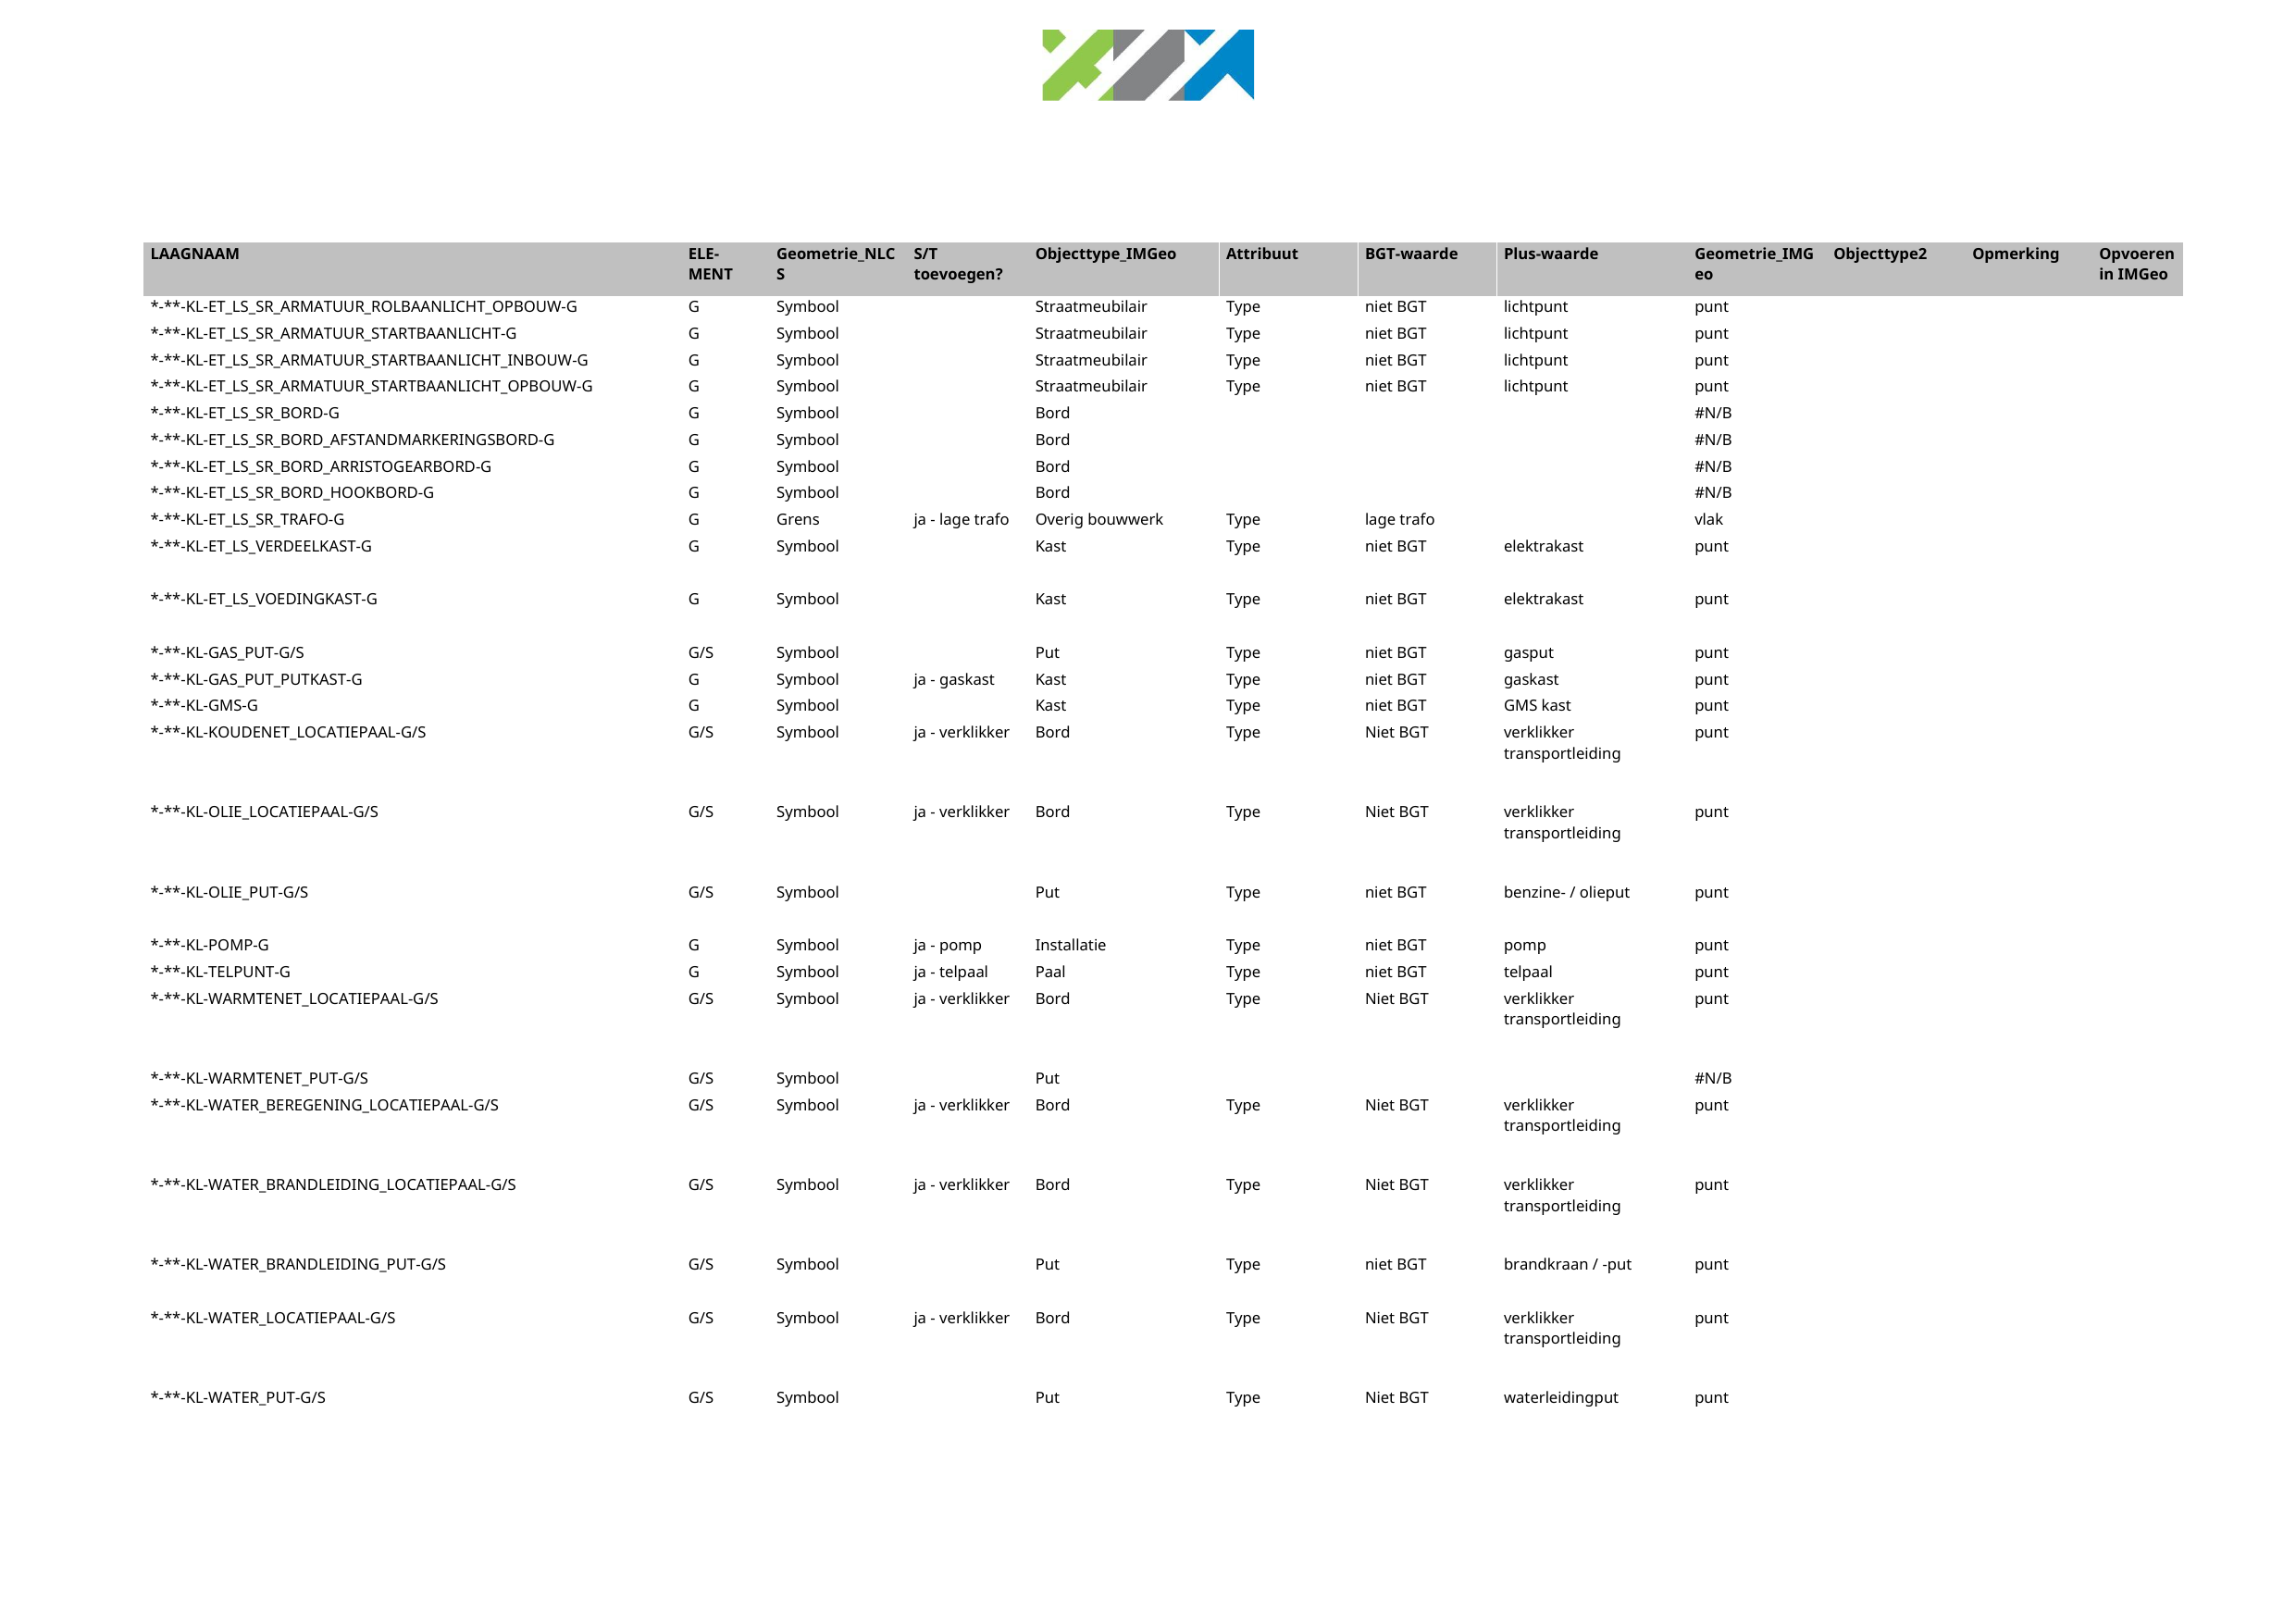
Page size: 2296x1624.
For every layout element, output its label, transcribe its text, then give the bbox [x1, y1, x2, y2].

table_header Attribuut [1220, 242, 1358, 296]
table_cell Put [1028, 1254, 1219, 1307]
table_cell [907, 695, 1028, 722]
table_cell punt [1688, 987, 1827, 1067]
table_cell Niet BGT [1359, 1174, 1496, 1254]
table_cell Type [1220, 935, 1358, 961]
table_cell niet BGT [1359, 536, 1496, 589]
table_cell punt [1688, 323, 1827, 349]
table_cell Symbool [770, 987, 907, 1067]
table_cell verklikker transportleiding [1497, 1094, 1688, 1173]
table_cell Symbool [770, 455, 907, 482]
table_cell ja - verklikker [907, 987, 1028, 1067]
table_cell G [681, 935, 770, 961]
table_cell *-**-KL-ET_LS_SR_BORD_ARRISTOGEARBORD-G [143, 455, 681, 482]
table_cell punt [1688, 961, 1827, 987]
table_cell G/S [681, 1387, 770, 1440]
table_cell ja - telpaal [907, 961, 1028, 987]
table_cell *-**-KL-GMS-G [143, 695, 681, 722]
table_cell G [681, 349, 770, 376]
table_cell Bord [1028, 482, 1219, 509]
table_cell punt [1688, 1254, 1827, 1307]
table_cell G/S [681, 881, 770, 935]
table_cell Symbool [770, 935, 907, 961]
table_header S/T toevoegen? [907, 242, 1028, 296]
table_cell Grens [770, 509, 907, 535]
table_cell Symbool [770, 482, 907, 509]
table_cell punt [1688, 1387, 1827, 1440]
table_cell [1966, 1254, 2092, 1307]
table_cell niet BGT [1359, 296, 1496, 322]
table_cell pomp [1497, 935, 1688, 961]
table_cell punt [1688, 1174, 1827, 1254]
table_cell [907, 642, 1028, 668]
table_cell [2092, 509, 2183, 535]
table_header Geometrie_IMGeo [1688, 242, 1827, 296]
table_cell Type [1220, 642, 1358, 668]
table_cell [907, 881, 1028, 935]
table_cell [1966, 1387, 2092, 1440]
table_cell #N/B [1688, 482, 1827, 509]
table_cell Symbool [770, 1068, 907, 1094]
table_cell [1359, 429, 1496, 455]
table_cell lage trafo [1359, 509, 1496, 535]
table_cell Put [1028, 1387, 1219, 1440]
table_cell *-**-KL-ET_LS_SR_ARMATUUR_ROLBAANLICHT_OPBOUW-G [143, 296, 681, 322]
table_cell Put [1028, 881, 1219, 935]
table_cell [1966, 536, 2092, 589]
table_header Plus-waarde [1497, 242, 1688, 296]
table_header Opmerking [1966, 242, 2092, 296]
table_cell Symbool [770, 881, 907, 935]
table_cell [1220, 403, 1358, 428]
table_cell punt [1688, 536, 1827, 589]
table_cell [2092, 935, 2183, 961]
table_cell [1827, 349, 1966, 376]
table_cell [1827, 429, 1966, 455]
table_cell Bord [1028, 1094, 1219, 1173]
table_cell [2092, 376, 2183, 403]
table_cell Type [1220, 376, 1358, 403]
table_cell [1966, 1174, 2092, 1254]
table_cell Type [1220, 509, 1358, 535]
table_cell punt [1688, 1307, 1827, 1386]
table_cell [2092, 429, 2183, 455]
table_cell punt [1688, 935, 1827, 961]
table_cell [1827, 1174, 1966, 1254]
table_cell [1966, 349, 2092, 376]
table_cell Type [1220, 801, 1358, 881]
table_cell Type [1220, 881, 1358, 935]
table_cell [1966, 589, 2092, 641]
table_cell [2092, 323, 2183, 349]
table_cell [1827, 987, 1966, 1067]
table_cell Bord [1028, 987, 1219, 1067]
table_cell lichtpunt [1497, 296, 1688, 322]
table_header LAAGNAAM [143, 242, 681, 296]
table_cell *-**-KL-POMP-G [143, 935, 681, 961]
table_cell *-**-KL-ET_LS_SR_ARMATUUR_STARTBAANLICHT_OPBOUW-G [143, 376, 681, 403]
table_cell [1966, 722, 2092, 801]
table_cell [907, 376, 1028, 403]
table_cell [1966, 935, 2092, 961]
table_cell Type [1220, 349, 1358, 376]
table_cell punt [1688, 668, 1827, 695]
table_cell *-**-KL-TELPUNT-G [143, 961, 681, 987]
table_cell G [681, 589, 770, 641]
table_cell Paal [1028, 961, 1219, 987]
table_cell Type [1220, 722, 1358, 801]
table_cell Symbool [770, 722, 907, 801]
table_cell G [681, 296, 770, 322]
table_cell niet BGT [1359, 589, 1496, 641]
table_cell [1497, 429, 1688, 455]
table_cell [1827, 1387, 1966, 1440]
table_cell punt [1688, 695, 1827, 722]
table_cell Symbool [770, 376, 907, 403]
table_cell G/S [681, 1094, 770, 1173]
table_cell niet BGT [1359, 961, 1496, 987]
table_cell [1827, 403, 1966, 428]
table_cell Type [1220, 1254, 1358, 1307]
table_cell G [681, 323, 770, 349]
table_cell Type [1220, 323, 1358, 349]
table_cell [1827, 455, 1966, 482]
table_cell [1966, 1068, 2092, 1094]
table_cell Straatmeubilair [1028, 349, 1219, 376]
table_cell G/S [681, 987, 770, 1067]
table_cell [1220, 455, 1358, 482]
table_cell Bord [1028, 1307, 1219, 1386]
table_cell punt [1688, 296, 1827, 322]
table_cell [1966, 668, 2092, 695]
table_cell [1966, 296, 2092, 322]
table_cell lichtpunt [1497, 376, 1688, 403]
table_cell ja - verklikker [907, 722, 1028, 801]
table_cell [1827, 323, 1966, 349]
table_cell Type [1220, 668, 1358, 695]
table_cell [2092, 987, 2183, 1067]
table_header ELE-MENT [681, 242, 770, 296]
table_cell [1966, 455, 2092, 482]
table_cell G [681, 455, 770, 482]
table_cell Niet BGT [1359, 1094, 1496, 1173]
table_cell [1966, 987, 2092, 1067]
table_cell [907, 349, 1028, 376]
table_cell *-**-KL-ET_LS_VOEDINGKAST-G [143, 589, 681, 641]
table_cell ja - gaskast [907, 668, 1028, 695]
table_cell *-**-KL-ET_LS_SR_BORD-G [143, 403, 681, 428]
table_cell punt [1688, 881, 1827, 935]
table_cell [2092, 1068, 2183, 1094]
table_cell Bord [1028, 801, 1219, 881]
table_cell verklikker transportleiding [1497, 801, 1688, 881]
table_cell niet BGT [1359, 881, 1496, 935]
table_cell Bord [1028, 403, 1219, 428]
table_cell [1220, 429, 1358, 455]
table_cell verklikker transportleiding [1497, 1307, 1688, 1386]
table_cell #N/B [1688, 1068, 1827, 1094]
table_cell *-**-KL-WATER_BRANDLEIDING_PUT-G/S [143, 1254, 681, 1307]
table_cell [2092, 1174, 2183, 1254]
table_cell ja - verklikker [907, 1174, 1028, 1254]
table_cell Symbool [770, 1094, 907, 1173]
table_cell G [681, 482, 770, 509]
table_cell [2092, 642, 2183, 668]
table_cell Kast [1028, 536, 1219, 589]
table_cell [1827, 668, 1966, 695]
table_cell [907, 589, 1028, 641]
table_cell Symbool [770, 642, 907, 668]
table_cell #N/B [1688, 429, 1827, 455]
table_cell niet BGT [1359, 323, 1496, 349]
table_cell [2092, 536, 2183, 589]
table_cell G/S [681, 1307, 770, 1386]
table_cell [1827, 482, 1966, 509]
table_cell Installatie [1028, 935, 1219, 961]
table_header Opvoeren in IMGeo [2092, 242, 2183, 296]
table_cell verklikker transportleiding [1497, 722, 1688, 801]
table_cell [1966, 695, 2092, 722]
table_cell [2092, 961, 2183, 987]
table_cell [907, 429, 1028, 455]
table_cell [1827, 589, 1966, 641]
table_cell niet BGT [1359, 349, 1496, 376]
table_cell *-**-KL-ET_LS_SR_ARMATUUR_STARTBAANLICHT_INBOUW-G [143, 349, 681, 376]
table_cell [2092, 349, 2183, 376]
table_cell [907, 455, 1028, 482]
table_cell [1966, 323, 2092, 349]
table_cell niet BGT [1359, 1254, 1496, 1307]
table_cell [1827, 1068, 1966, 1094]
table_cell [2092, 482, 2183, 509]
table_cell *-**-KL-WATER_PUT-G/S [143, 1387, 681, 1440]
table_cell [2092, 1254, 2183, 1307]
table_cell [907, 323, 1028, 349]
table_cell [2092, 589, 2183, 641]
table_cell gasput [1497, 642, 1688, 668]
table_cell G [681, 403, 770, 428]
table_cell *-**-KL-ET_LS_VERDEELKAST-G [143, 536, 681, 589]
table_cell niet BGT [1359, 695, 1496, 722]
table_cell Symbool [770, 403, 907, 428]
table_cell [1497, 482, 1688, 509]
table_cell Kast [1028, 668, 1219, 695]
table_cell Straatmeubilair [1028, 296, 1219, 322]
table_cell Type [1220, 961, 1358, 987]
table_cell Symbool [770, 429, 907, 455]
table_cell G [681, 668, 770, 695]
table_cell Type [1220, 296, 1358, 322]
table_cell G/S [681, 1174, 770, 1254]
table_cell [1827, 1254, 1966, 1307]
table_cell [1966, 376, 2092, 403]
table_cell [1359, 455, 1496, 482]
table_cell punt [1688, 376, 1827, 403]
table_cell Type [1220, 589, 1358, 641]
table_cell Symbool [770, 296, 907, 322]
table_cell Type [1220, 1387, 1358, 1440]
table_cell G/S [681, 722, 770, 801]
table_cell *-**-KL-WATER_BRANDLEIDING_LOCATIEPAAL-G/S [143, 1174, 681, 1254]
table_cell [1966, 1094, 2092, 1173]
table_cell Symbool [770, 695, 907, 722]
table_cell [1497, 455, 1688, 482]
table_cell *-**-KL-ET_LS_SR_ARMATUUR_STARTBAANLICHT-G [143, 323, 681, 349]
table_cell punt [1688, 801, 1827, 881]
table_cell Type [1220, 1094, 1358, 1173]
table_cell [1497, 1068, 1688, 1094]
table_header Objecttype2 [1827, 242, 1966, 296]
table_cell [1220, 482, 1358, 509]
table_cell gaskast [1497, 668, 1688, 695]
table_cell Symbool [770, 1387, 907, 1440]
table_cell Symbool [770, 1174, 907, 1254]
table_cell Straatmeubilair [1028, 323, 1219, 349]
table_cell [1966, 1307, 2092, 1386]
table_cell [2092, 1094, 2183, 1173]
table_cell niet BGT [1359, 376, 1496, 403]
table_cell Niet BGT [1359, 1387, 1496, 1440]
table_cell *-**-KL-ET_LS_SR_TRAFO-G [143, 509, 681, 535]
table_cell [1966, 509, 2092, 535]
table_cell Kast [1028, 695, 1219, 722]
table_cell *-**-KL-GAS_PUT-G/S [143, 642, 681, 668]
table_cell GMS kast [1497, 695, 1688, 722]
table_header BGT-waarde [1359, 242, 1496, 296]
table_cell G [681, 509, 770, 535]
table_cell Symbool [770, 536, 907, 589]
table_cell telpaal [1497, 961, 1688, 987]
table_cell [1827, 1094, 1966, 1173]
table_cell G [681, 695, 770, 722]
table_cell Symbool [770, 801, 907, 881]
table_cell *-**-KL-ET_LS_SR_BORD_HOOKBORD-G [143, 482, 681, 509]
table_cell punt [1688, 589, 1827, 641]
table_cell [1827, 961, 1966, 987]
table_header Objecttype_IMGeo [1028, 242, 1219, 296]
table_cell Symbool [770, 1307, 907, 1386]
table_cell [2092, 1307, 2183, 1386]
table_cell Overig bouwwerk [1028, 509, 1219, 535]
table_cell [1827, 722, 1966, 801]
table_cell [907, 296, 1028, 322]
table_cell Put [1028, 642, 1219, 668]
table_cell *-**-KL-ET_LS_SR_BORD_AFSTANDMARKERINGSBORD-G [143, 429, 681, 455]
table_cell [1827, 881, 1966, 935]
table_cell Bord [1028, 722, 1219, 801]
table_cell lichtpunt [1497, 323, 1688, 349]
table_cell [907, 1068, 1028, 1094]
table_cell [2092, 296, 2183, 322]
table_cell vlak [1688, 509, 1827, 535]
table_cell [1220, 1068, 1358, 1094]
table_cell benzine- / olieput [1497, 881, 1688, 935]
table_cell [1497, 509, 1688, 535]
table_cell *-**-KL-OLIE_LOCATIEPAAL-G/S [143, 801, 681, 881]
table_cell [1359, 1068, 1496, 1094]
table_cell [1966, 961, 2092, 987]
table_cell *-**-KL-WARMTENET_LOCATIEPAAL-G/S [143, 987, 681, 1067]
table_cell [1827, 296, 1966, 322]
table_cell [1966, 429, 2092, 455]
table_cell G/S [681, 1068, 770, 1094]
table_cell Symbool [770, 1254, 907, 1307]
table_cell Straatmeubilair [1028, 376, 1219, 403]
table_cell G [681, 376, 770, 403]
table_cell [1497, 403, 1688, 428]
table_cell [2092, 668, 2183, 695]
table_cell Bord [1028, 1174, 1219, 1254]
table_cell [1827, 642, 1966, 668]
table_cell [1359, 482, 1496, 509]
table_cell G [681, 429, 770, 455]
table_cell G/S [681, 801, 770, 881]
table_cell [2092, 1387, 2183, 1440]
table_cell [1827, 801, 1966, 881]
table_cell [1966, 801, 2092, 881]
table_cell Symbool [770, 668, 907, 695]
table_cell niet BGT [1359, 642, 1496, 668]
table_cell [2092, 881, 2183, 935]
table_cell niet BGT [1359, 668, 1496, 695]
table_cell [2092, 403, 2183, 428]
table_cell G [681, 961, 770, 987]
table_cell *-**-KL-KOUDENET_LOCATIEPAAL-G/S [143, 722, 681, 801]
table_cell [907, 1387, 1028, 1440]
table_cell [1966, 881, 2092, 935]
table_cell Bord [1028, 455, 1219, 482]
table_cell Type [1220, 695, 1358, 722]
table_cell [1966, 482, 2092, 509]
table_cell [1359, 403, 1496, 428]
table_cell Type [1220, 536, 1358, 589]
table_cell ja - verklikker [907, 801, 1028, 881]
table_cell [1827, 695, 1966, 722]
table_cell [2092, 801, 2183, 881]
table_cell Kast [1028, 589, 1219, 641]
table_cell niet BGT [1359, 935, 1496, 961]
table_cell Niet BGT [1359, 1307, 1496, 1386]
table_cell #N/B [1688, 403, 1827, 428]
table_cell punt [1688, 722, 1827, 801]
table_cell G/S [681, 1254, 770, 1307]
table_cell [1966, 642, 2092, 668]
table_cell ja - verklikker [907, 1094, 1028, 1173]
table_cell Bord [1028, 429, 1219, 455]
table_cell [1827, 536, 1966, 589]
table_cell [1966, 403, 2092, 428]
table_cell Niet BGT [1359, 987, 1496, 1067]
table_cell [1827, 376, 1966, 403]
table_cell Niet BGT [1359, 801, 1496, 881]
table_cell G/S [681, 642, 770, 668]
table_cell [1827, 935, 1966, 961]
table_cell Put [1028, 1068, 1219, 1094]
table_cell *-**-KL-WATER_LOCATIEPAAL-G/S [143, 1307, 681, 1386]
table_cell *-**-KL-WARMTENET_PUT-G/S [143, 1068, 681, 1094]
table_cell [1827, 1307, 1966, 1386]
table_cell brandkraan / -put [1497, 1254, 1688, 1307]
table_cell ja - lage trafo [907, 509, 1028, 535]
table_cell punt [1688, 1094, 1827, 1173]
table_cell Symbool [770, 589, 907, 641]
table_cell Type [1220, 987, 1358, 1067]
table_cell [907, 403, 1028, 428]
table_cell ja - pomp [907, 935, 1028, 961]
table_cell [907, 482, 1028, 509]
table_cell Niet BGT [1359, 722, 1496, 801]
table_cell *-**-KL-GAS_PUT_PUTKAST-G [143, 668, 681, 695]
table_cell [2092, 455, 2183, 482]
table_cell elektrakast [1497, 536, 1688, 589]
table_cell punt [1688, 349, 1827, 376]
table_cell lichtpunt [1497, 349, 1688, 376]
table_cell punt [1688, 642, 1827, 668]
table_cell Type [1220, 1174, 1358, 1254]
table_cell verklikker transportleiding [1497, 1174, 1688, 1254]
table_cell elektrakast [1497, 589, 1688, 641]
table_cell [2092, 695, 2183, 722]
table_cell Symbool [770, 323, 907, 349]
table_cell [907, 536, 1028, 589]
table_cell [1827, 509, 1966, 535]
table_header Geometrie_NLCS [770, 242, 907, 296]
table_cell Type [1220, 1307, 1358, 1386]
table_cell G [681, 536, 770, 589]
table_cell *-**-KL-WATER_BEREGENING_LOCATIEPAAL-G/S [143, 1094, 681, 1173]
table_cell ja - verklikker [907, 1307, 1028, 1386]
table_cell *-**-KL-OLIE_PUT-G/S [143, 881, 681, 935]
table_cell [2092, 722, 2183, 801]
table_cell waterleidingput [1497, 1387, 1688, 1440]
table_cell [907, 1254, 1028, 1307]
table_cell Symbool [770, 349, 907, 376]
table_cell Symbool [770, 961, 907, 987]
table_cell verklikker transportleiding [1497, 987, 1688, 1067]
table_cell #N/B [1688, 455, 1827, 482]
